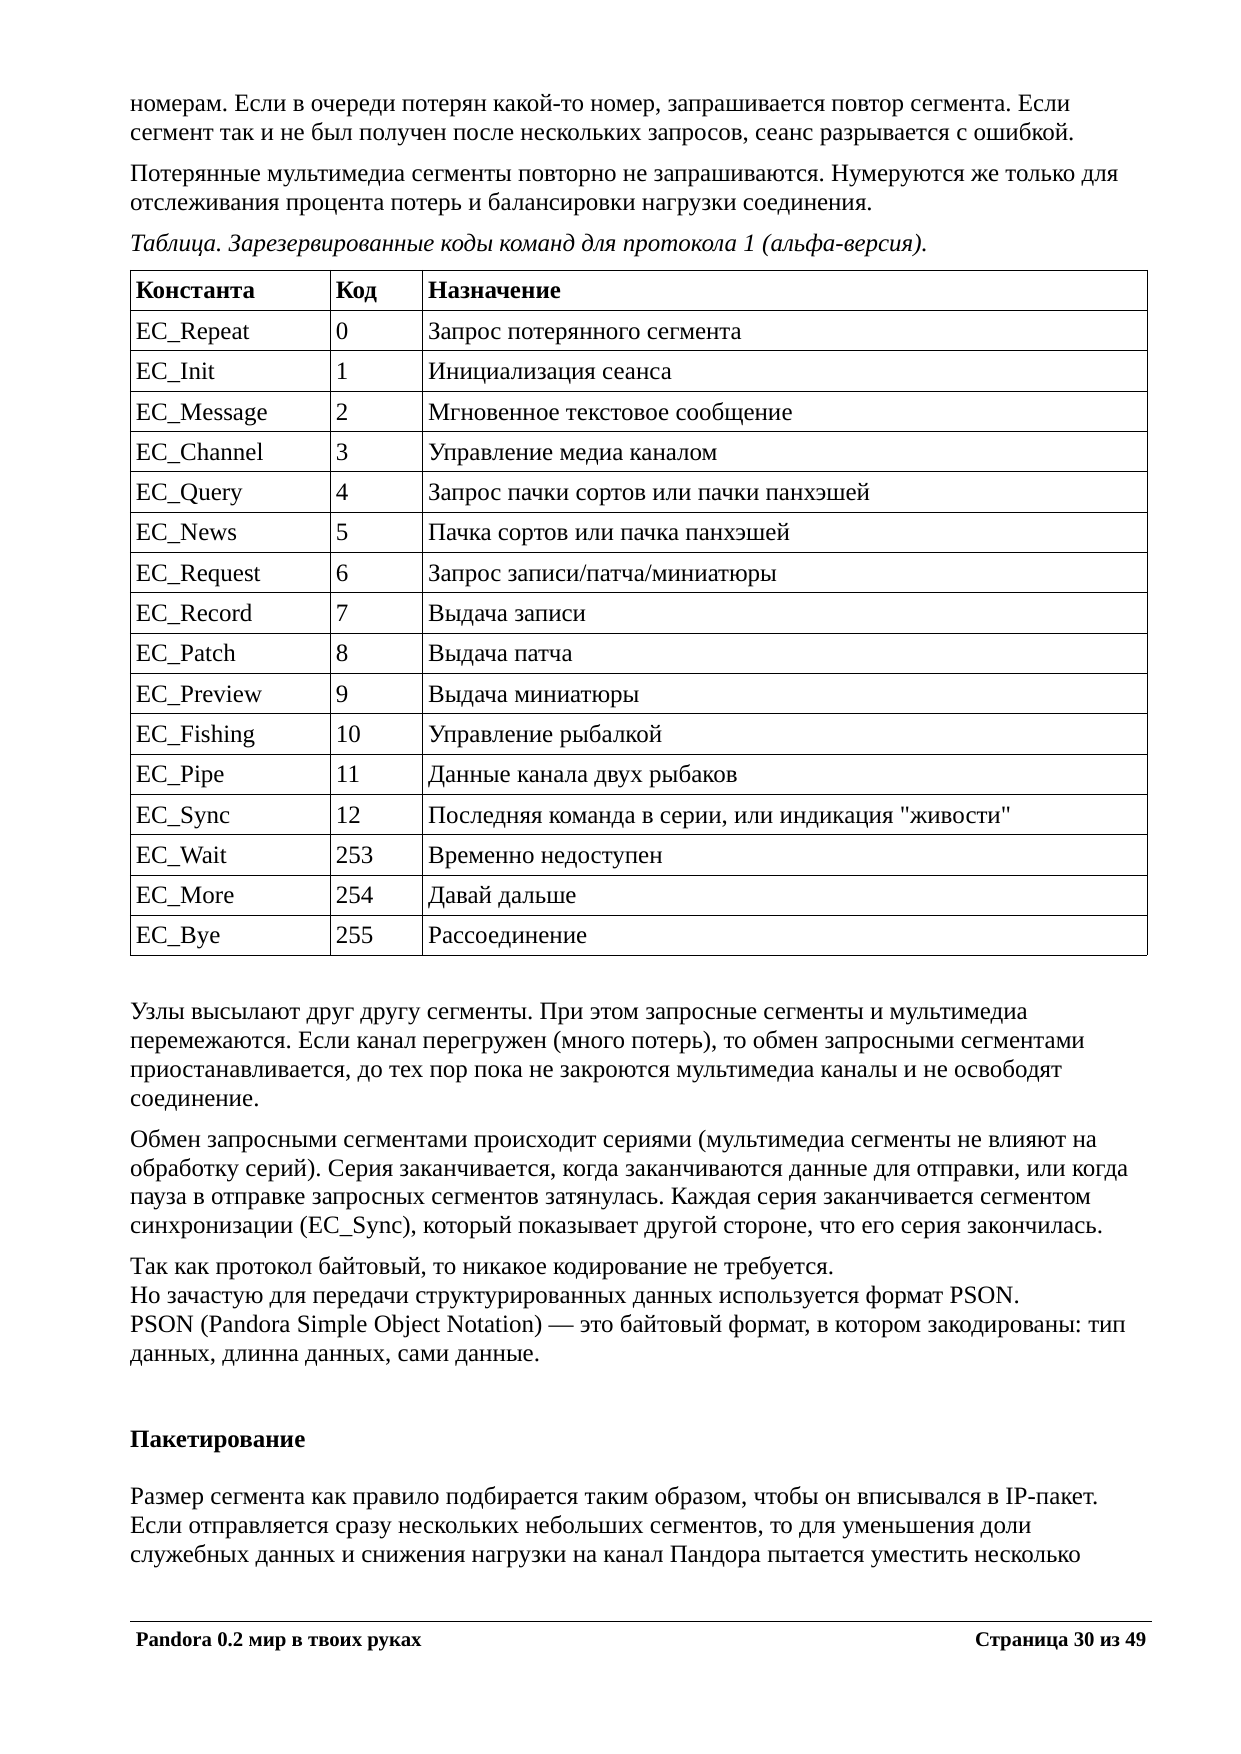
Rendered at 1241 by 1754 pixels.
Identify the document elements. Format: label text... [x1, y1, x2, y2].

table_cell 5 [331, 513, 422, 552]
text Потерянные мультимедиа сегменты повторно не запрашиваются. Нумеруются же только для отслеживания процента потерь и балансировки нагрузки соединения. [130, 158, 1152, 216]
table_cell 7 [331, 593, 422, 633]
text Если отправляется сразу нескольких небольших сегментов, то для уменьшения доли служебных данных и снижения нагрузки на канал Пандора пытается уместить несколько [130, 1510, 1152, 1568]
table_cell Выдача записи [423, 593, 1147, 633]
table_cell 253 [331, 835, 422, 874]
table_cell EC_Record [131, 593, 330, 633]
table_cell EC_Init [131, 351, 330, 391]
table_cell EC_Sync [131, 795, 330, 834]
text Пакетирование [130, 1424, 1152, 1453]
table_cell 11 [331, 755, 422, 794]
text Таблица. Зарезервированные коды команд для протокола 1 (альфа-версия). [130, 228, 1152, 257]
table_cell EC_Preview [131, 674, 330, 713]
table_cell Данные канала двух рыбаков [423, 755, 1147, 794]
table_cell Рассоединение [423, 916, 1147, 955]
table_cell 2 [331, 392, 422, 431]
table_cell 1 [331, 351, 422, 391]
table_cell Запрос пачки сортов или пачки панхэшей [423, 472, 1147, 512]
text Обмен запросными сегментами происходит сериями (мультимедиа сегменты не влияют на обработку серий). Серия заканчивается, когда заканчиваются данные для отправки, или когда пауза в отправке запросных сегментов затянулась. Каждая серия заканчивается сегментом синхронизации (EC_Sync), который показывает другой стороне, что его серия закончилась. [130, 1124, 1152, 1239]
text PSON (Pandora Simple Object Notation) — это байтовый формат, в котором закодированы: тип данных, длинна данных, сами данные. [130, 1309, 1152, 1366]
table_cell 8 [331, 634, 422, 673]
table_cell 6 [331, 553, 422, 592]
text номерам. Если в очереди потерян какой-то номер, запрашивается повтор сегмента. Если сегмент так и не был получен после нескольких запросов, сеанс разрывается с ошибкой. [130, 88, 1152, 146]
table_cell Временно недоступен [423, 835, 1147, 874]
table_cell Мгновенное текстовое сообщение [423, 392, 1147, 431]
text Узлы высылают друг другу сегменты. При этом запросные сегменты и мультимедиа перемежаются. Если канал перегружен (много потерь), то обмен запросными сегментами приостанавливается, до тех пор пока не закроются мультимедиа каналы и не освободят соединение. [130, 996, 1152, 1111]
table_cell EC_Query [131, 472, 330, 512]
table_cell EC_More [131, 876, 330, 915]
table_cell EC_News [131, 513, 330, 552]
table_cell Давай дальше [423, 876, 1147, 915]
table_cell 254 [331, 876, 422, 915]
table_cell EC_Repeat [131, 311, 330, 350]
table_cell Управление рыбалкой [423, 714, 1147, 753]
table_header Код [331, 271, 422, 310]
text Размер сегмента как правило подбирается таким образом, чтобы он вписывался в IP-пакет. [130, 1481, 1152, 1510]
table_cell EC_Patch [131, 634, 330, 673]
table_cell EC_Wait [131, 835, 330, 874]
table_cell Запрос потерянного сегмента [423, 311, 1147, 350]
table_cell 4 [331, 472, 422, 512]
text Но зачастую для передачи структурированных данных используется формат PSON. [130, 1280, 1152, 1309]
text Так как протокол байтовый, то никакое кодирование не требуется. [130, 1251, 1152, 1280]
table_cell 3 [331, 432, 422, 471]
table_cell EC_Bye [131, 916, 330, 955]
table_cell EC_Fishing [131, 714, 330, 753]
table_cell EC_Pipe [131, 755, 330, 794]
table_header Назначение [423, 271, 1147, 310]
table_cell EC_Request [131, 553, 330, 592]
table_cell 9 [331, 674, 422, 713]
table_cell Выдача миниатюры [423, 674, 1147, 713]
table_cell 255 [331, 916, 422, 955]
table_cell EC_Channel [131, 432, 330, 471]
table_cell Инициализация сеанса [423, 351, 1147, 391]
table_cell 10 [331, 714, 422, 753]
table_cell EC_Message [131, 392, 330, 431]
table_cell 0 [331, 311, 422, 350]
table_cell Запрос записи/патча/миниатюры [423, 553, 1147, 592]
table_cell Последняя команда в серии, или индикация "живости" [423, 795, 1147, 834]
table_cell Управление медиа каналом [423, 432, 1147, 471]
table_cell Пачка сортов или пачка панхэшей [423, 513, 1147, 552]
table_cell 12 [331, 795, 422, 834]
table_header Константа [131, 271, 330, 310]
table_cell Выдача патча [423, 634, 1147, 673]
